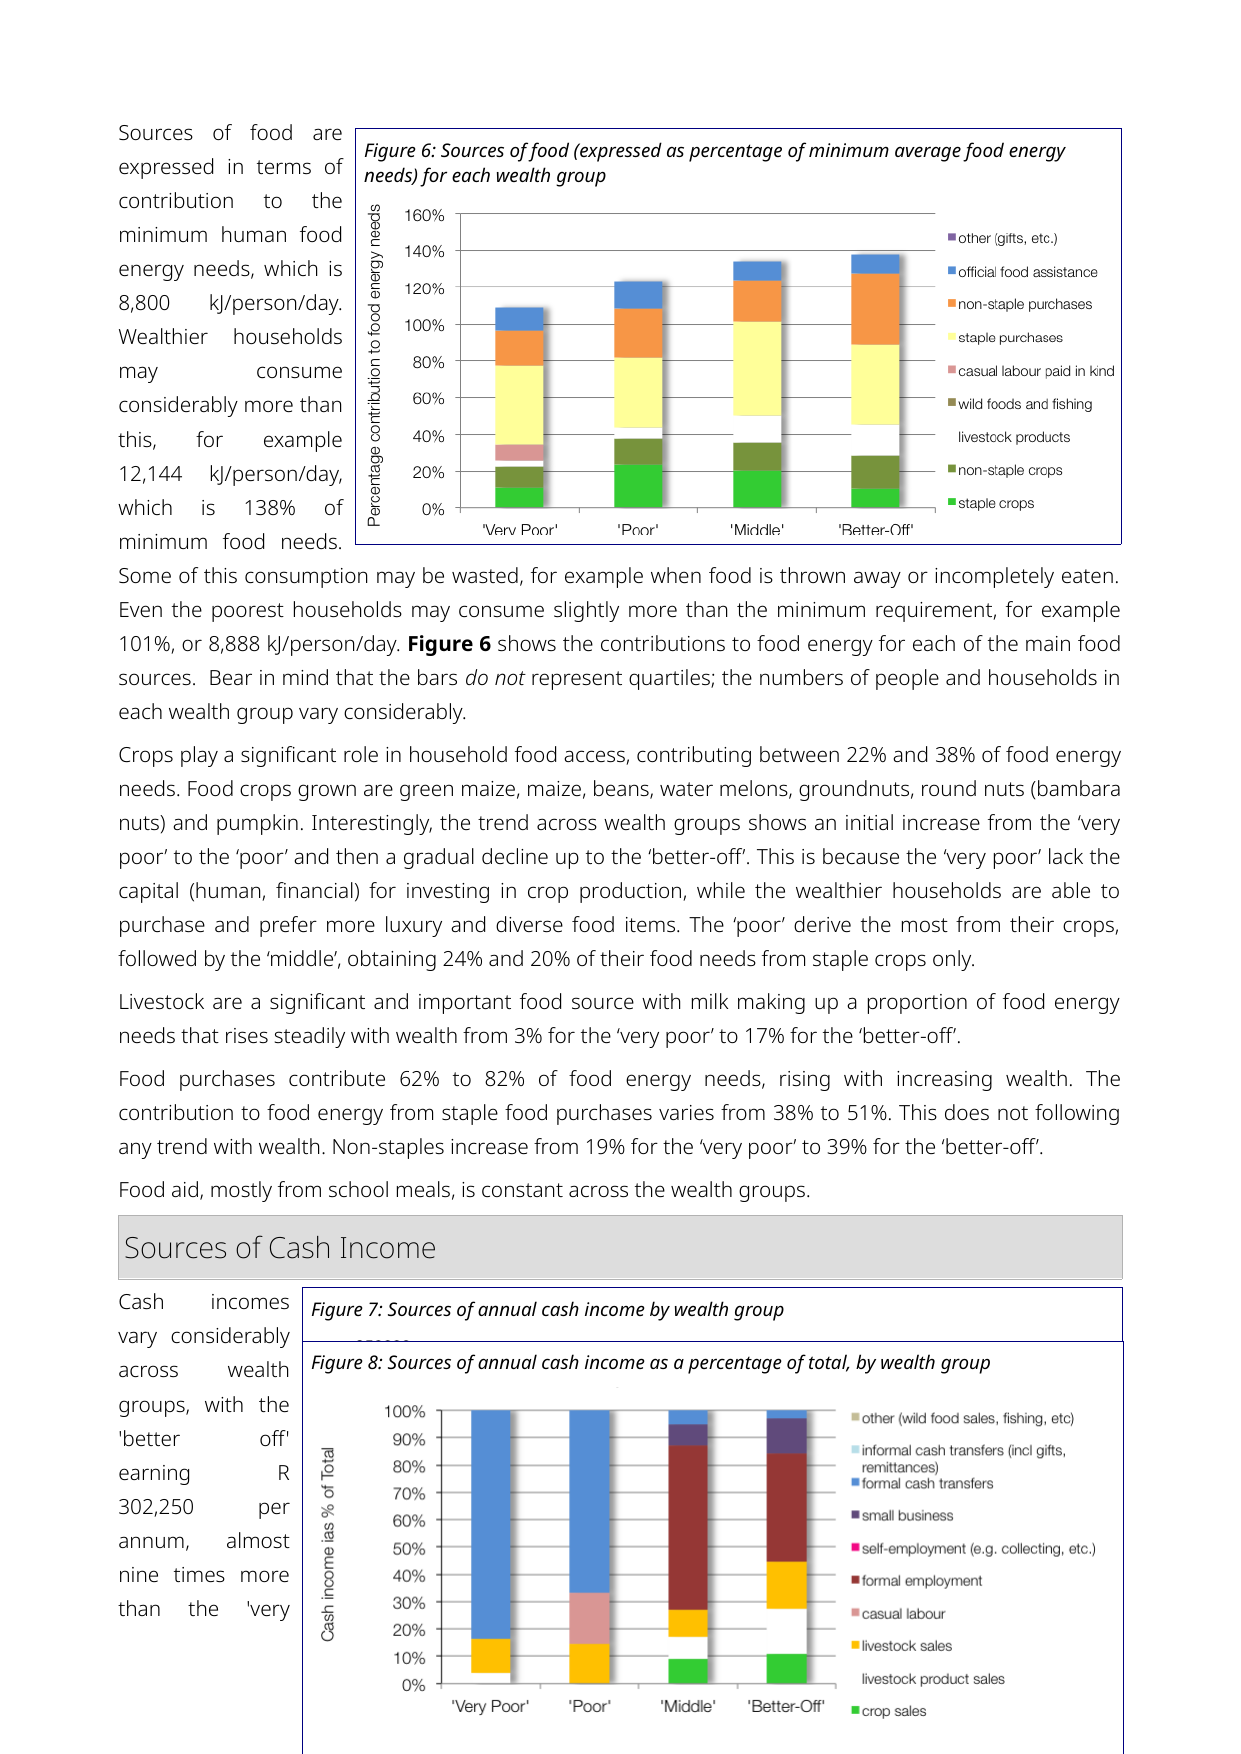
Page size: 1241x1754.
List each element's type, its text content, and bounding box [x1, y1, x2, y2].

text Food purchases contribute 62% to 82% of food energy needs, rising with increasing wealth. The contribution to food energy from staple food purchases varies from 38% to 51%. This does not following any trend with wealth. Non-staples increase from 19% for the ‘very poor’ to 39% for the ‘better-off’. [118, 1064, 1122, 1161]
picture [363, 200, 1117, 535]
text Figure 8: Sources of annual cash income as a percentage of total, by wealth group [311, 1349, 1114, 1375]
text Crops play a significant role in household food access, contributing between 22% and 38% of food energy needs. Food crops grown are green maize, maize, beans, water melons, groundnuts, round nuts (bambara nuts) and pumpkin. Interestingly, the trend across wealth groups shows an initial increase from the ‘very poor’ to the ‘poor’ and then a gradual decline up to the ‘better-off’. This is because the ‘very poor’ lack the capital (human, financial) for investing in crop production, while the wealthier households are able to purchase and prefer more luxury and diverse food items. The ‘poor’ derive the most from their crops, followed by the ‘middle’, obtaining 24% and 20% of their food needs from staple crops only. [118, 740, 1122, 973]
text Figure 6: Sources of food (expressed as percentage of minimum average food energy needs) for each wealth group [364, 137, 1112, 188]
text Figure 7: Sources of annual cash income by wealth group [311, 1296, 1113, 1322]
table_header Sources of Cash Income [119, 1216, 1122, 1278]
text Food aid, mostly from school meals, is constant across the wealth groups. [118, 1175, 1122, 1204]
text Cash incomes vary considerably across wealth groups, with the 'better off' earning R 302,250 per annum, almost nine times more than the 'very [118, 1287, 302, 1622]
text [303, 1342, 1123, 1754]
text Sources of food are expressed in terms of contribution to the minimum human food energy needs, which is 8,800 kJ/person/day. Wealthier households may consume considerably more than this, for example 12,144 kJ/person/day, which is 138% of minimum food needs. Some of this consumption may be wasted, for example when food is thrown away or incompletely eaten. Even the poorest households may consume slightly more than the minimum requirement, for example 101%, or 8,888 kJ/person/day. Figure 6 shows the contributions to food energy for each of the main food sources. Bear in mind that the bars do not represent quartiles; the numbers of people and households in each wealth group vary considerably. [118, 118, 1122, 726]
picture [310, 1387, 1106, 1734]
picture [310, 1334, 1106, 1341]
text Livestock are a significant and important food source with milk making up a proportion of food energy needs that rises steadily with wealth from 3% for the ‘very poor’ to 17% for the ‘better-off’. [118, 987, 1122, 1050]
text [303, 1288, 1122, 1341]
